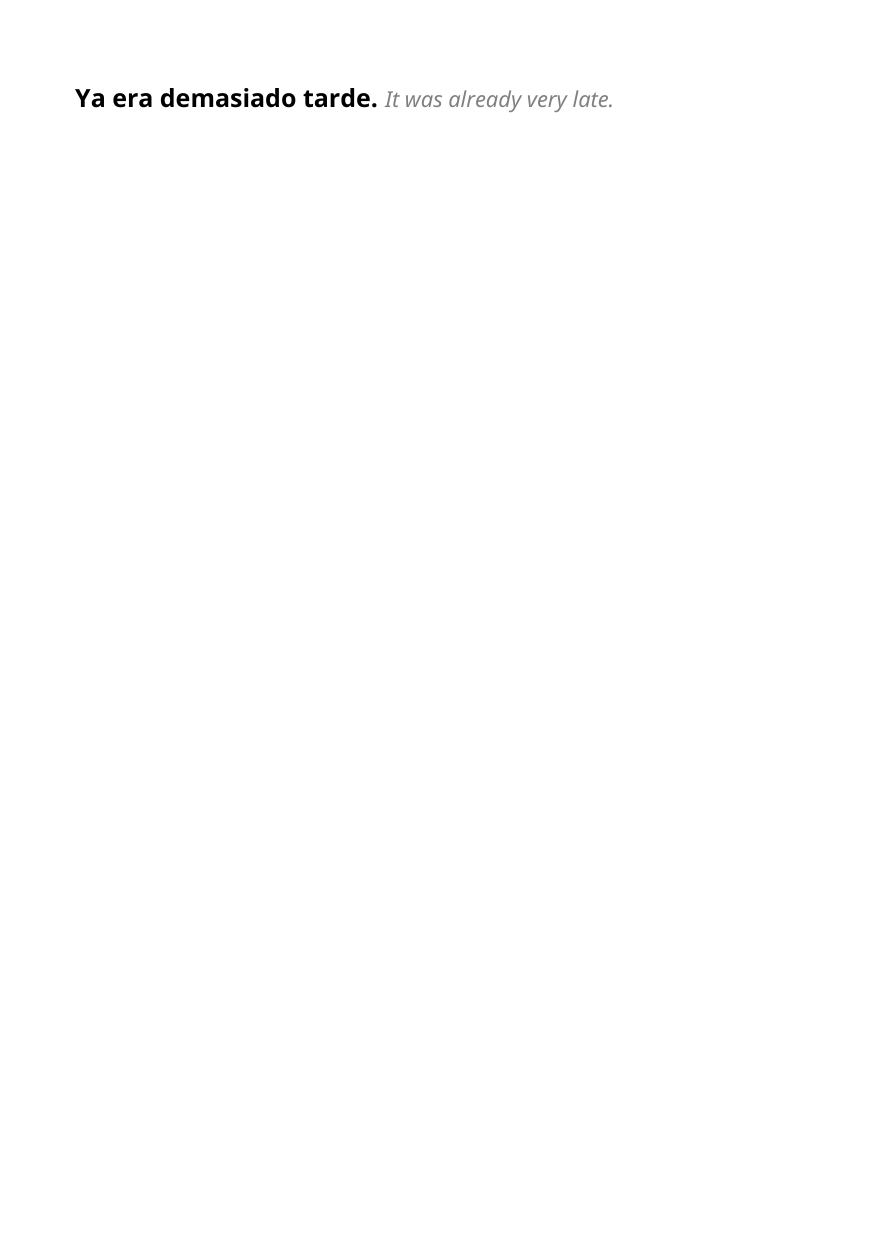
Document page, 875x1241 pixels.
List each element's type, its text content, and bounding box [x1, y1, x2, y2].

text Ya era demasiado tarde. It was already very late. [75, 81, 799, 115]
